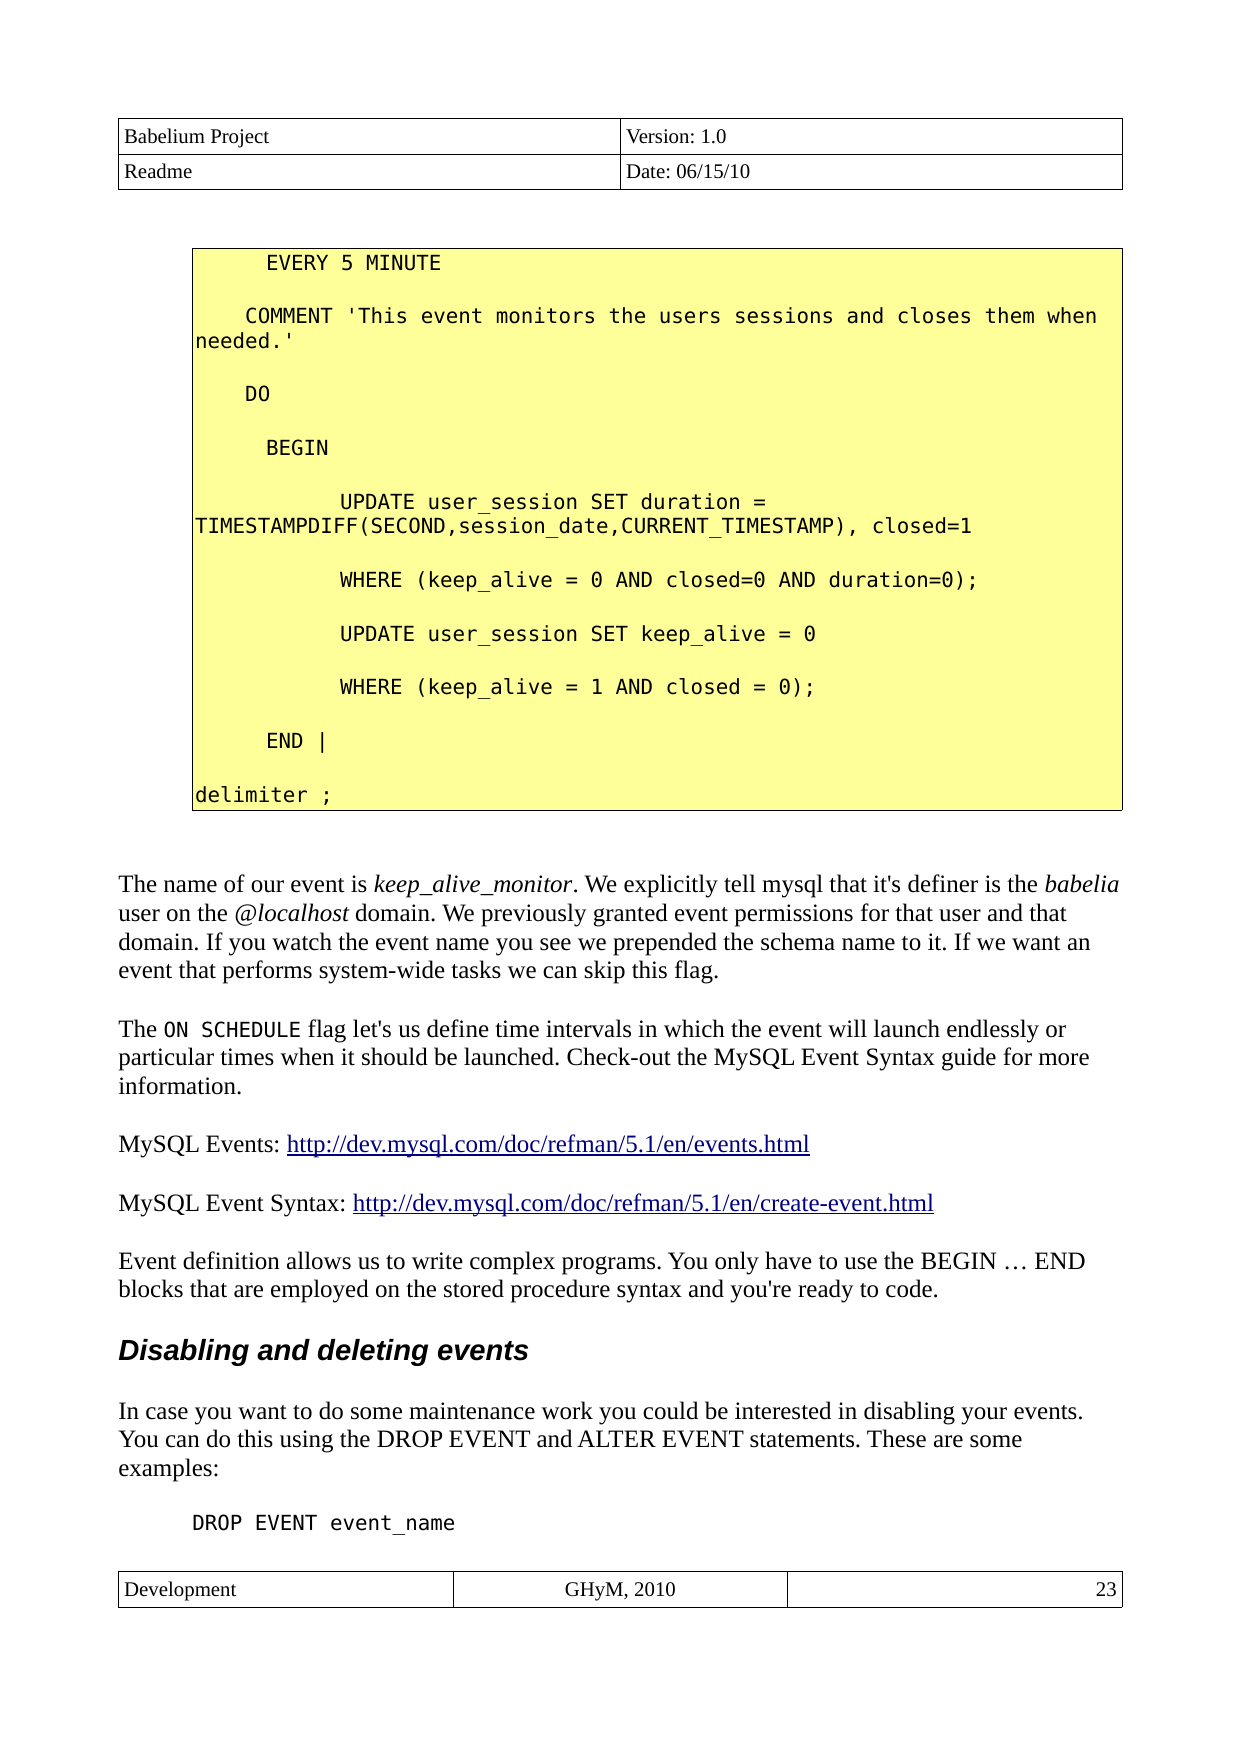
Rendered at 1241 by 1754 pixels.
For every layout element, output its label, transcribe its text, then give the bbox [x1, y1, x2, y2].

text DO [193, 379, 1122, 407]
text UPDATE user_session SET duration = TIMESTAMPDIFF(SECOND,session_date,CURRENT_TIMESTAMP), closed=1 [193, 487, 1122, 538]
text WHERE (keep_alive = 0 AND closed=0 AND duration=0); [193, 565, 1122, 592]
text COMMENT 'This event monitors the users sessions and closes them when needed.' [193, 301, 1122, 353]
text MySQL Events: http://dev.mysql.com/doc/refman/5.1/en/events.html [118, 1129, 1122, 1158]
subtitle Disabling and deleting events [118, 1333, 1122, 1366]
text delimiter ; [193, 780, 1122, 810]
text EVERY 5 MINUTE [193, 249, 1122, 275]
text The name of our event is keep_alive_monitor. We explicitly tell mysql that it's definer is the babelia user on the @localhost domain. We previously granted event permissions for that user and that domain. If you watch the event name you see we prepended the schema name to it. If we want an event that performs system-wide tasks we can skip this flag. [118, 869, 1122, 984]
text The ON SCHEDULE flag let's us define time intervals in which the event will launch endlessly or particular times when it should be launched. Check-out the MySQL Event Syntax guide for more information. [118, 1014, 1122, 1100]
text In case you want to do some maintenance work you could be interested in disabling your events. You can do this using the DROP EVENT and ALTER EVENT statements. These are some examples: [118, 1396, 1122, 1511]
text DROP EVENT event_name [192, 1511, 1122, 1535]
text MySQL Event Syntax: http://dev.mysql.com/doc/refman/5.1/en/create-event.html [118, 1188, 1122, 1216]
text WHERE (keep_alive = 1 AND closed = 0); [193, 672, 1122, 700]
text Event definition allows us to write complex programs. You only have to use the BEGIN … END blocks that are employed on the stored procedure syntax and you're ready to code. [118, 1246, 1122, 1303]
text UPDATE user_session SET keep_alive = 0 [193, 619, 1122, 646]
text END | [193, 726, 1122, 753]
text BEGIN [193, 433, 1122, 460]
